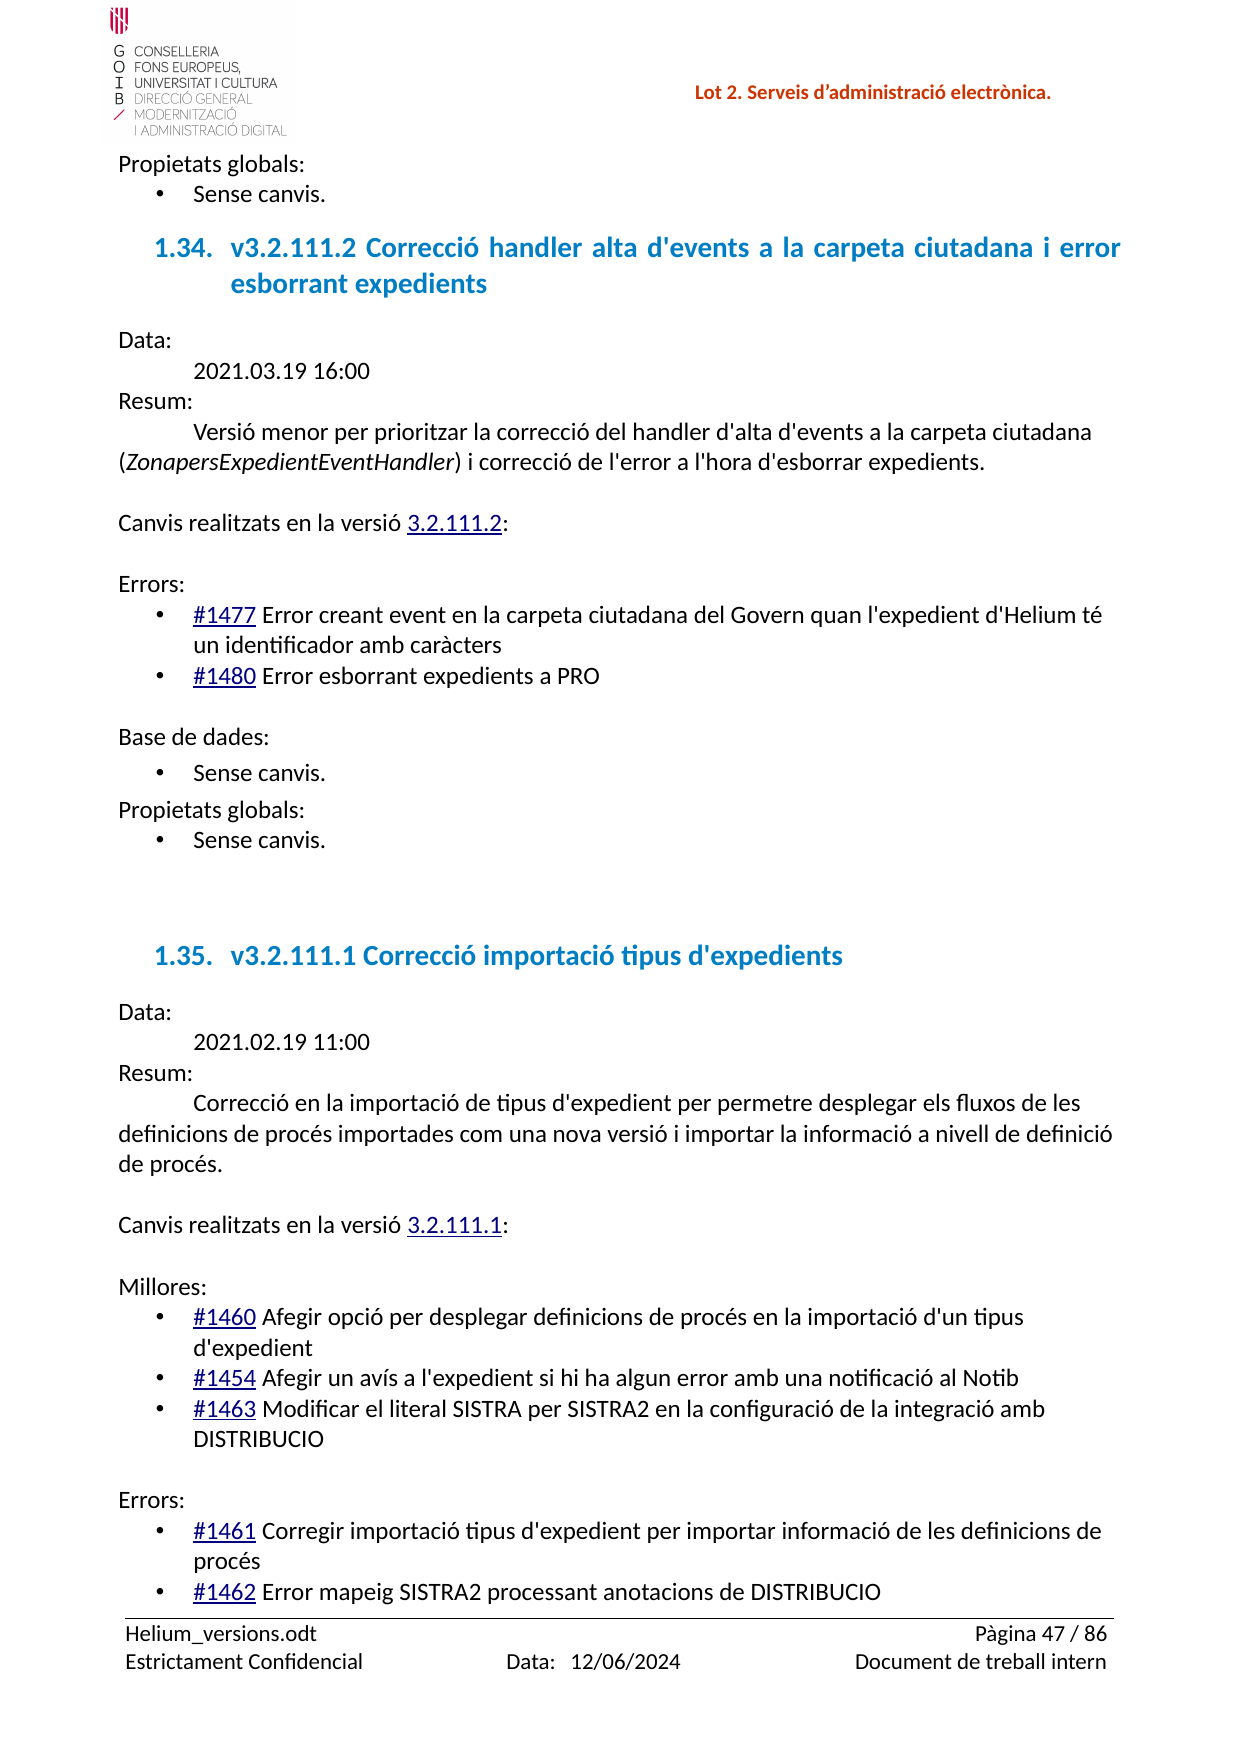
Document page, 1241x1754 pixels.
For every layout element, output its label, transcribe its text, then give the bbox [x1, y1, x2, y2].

list #1480 Error esborrant expedients a PRO [156, 660, 1122, 691]
picture [100, 0, 297, 144]
list Sense canvis. [156, 178, 1122, 209]
text Canvis realitzats en la versió 3.2.111.2: [118, 507, 1122, 538]
text Errors: [118, 568, 1122, 599]
text Millores: [118, 1271, 1122, 1301]
subtitle v3.2.111.1 Correcció importació tipus d'expedients [153, 937, 1122, 972]
text Base de dades: [118, 721, 1122, 752]
list #1461 Corregir importació tipus d'expedient per importar informació de les definicions de procés [156, 1515, 1122, 1576]
text Correcció en la importació de tipus d'expedient per permetre desplegar els fluxos de les definicions de procés importades com una nova versió i importar la informació a nivell de definició de procés. [118, 1087, 1122, 1179]
list #1477 Error creant event en la carpeta ciutadana del Govern quan l'expedient d'Helium té un identificador amb caràcters [156, 599, 1122, 660]
list #1462 Error mapeig SISTRA2 processant anotacions de DISTRIBUCIO [156, 1576, 1122, 1606]
text Data: [118, 324, 1122, 355]
text Resum: [118, 385, 1122, 416]
text Versió menor per prioritzar la correcció del handler d'alta d'events a la carpeta ciutadana (ZonapersExpedientEventHandler) i correcció de l'error a l'hora d'esborrar expedients. [118, 416, 1122, 477]
text 2021.02.19 11:00 [118, 1026, 1122, 1057]
text 2021.03.19 16:00 [118, 355, 1122, 385]
list #1454 Afegir un avís a l'expedient si hi ha algun error amb una notificació al Notib [156, 1362, 1122, 1393]
text Data: [118, 996, 1122, 1026]
text Resum: [118, 1057, 1122, 1087]
list #1460 Afegir opció per desplegar definicions de procés en la importació d'un tipus d'expedient [156, 1301, 1122, 1362]
list Sense canvis. [156, 824, 1122, 855]
text Propietats globals: [118, 148, 1122, 178]
text Errors: [118, 1484, 1122, 1515]
text Canvis realitzats en la versió 3.2.111.1: [118, 1209, 1122, 1240]
list #1463 Modificar el literal SISTRA per SISTRA2 en la configuració de la integració amb DISTRIBUCIO [156, 1393, 1122, 1454]
list Sense canvis. [156, 757, 1122, 788]
subtitle v3.2.111.2 Correcció handler alta d'events a la carpeta ciutadana i error esborrant expedients [153, 229, 1122, 301]
text Propietats globals: [118, 794, 1122, 824]
